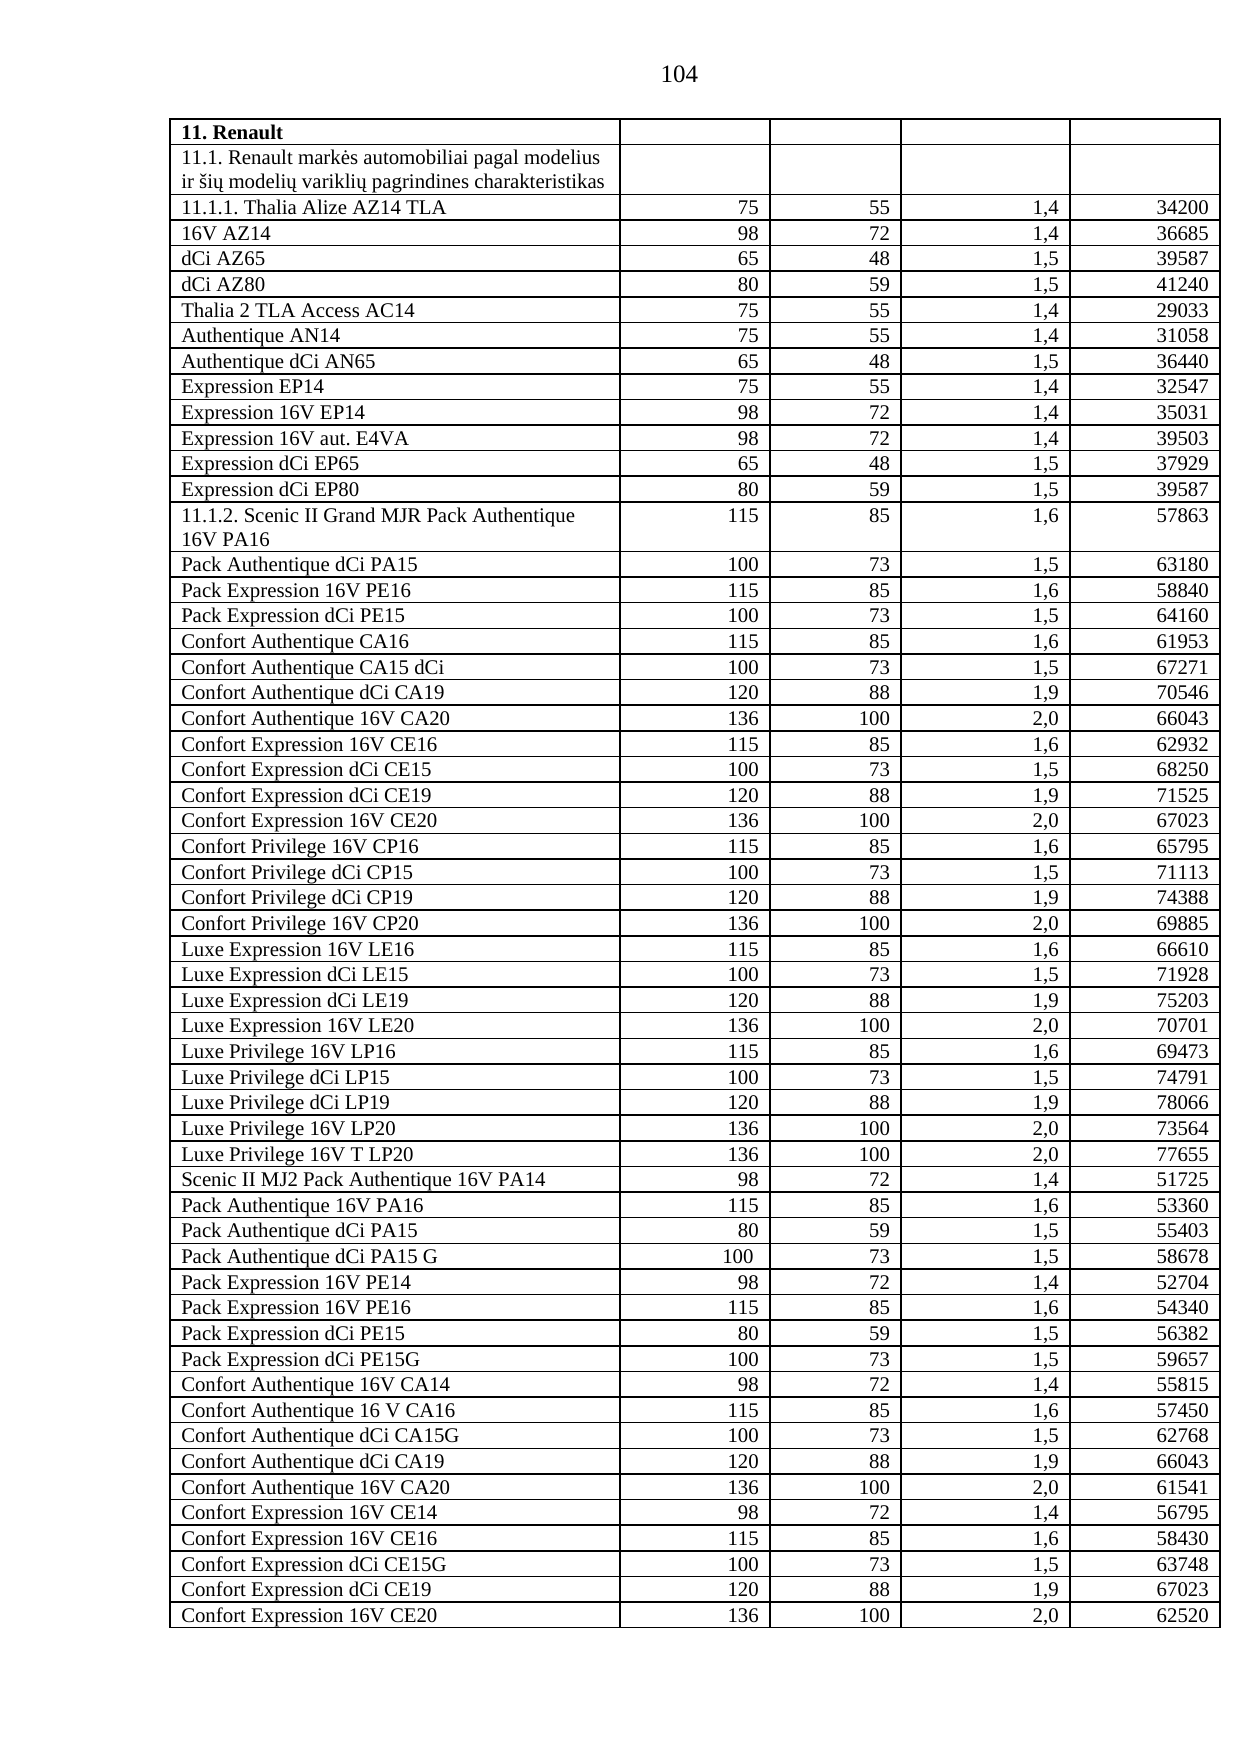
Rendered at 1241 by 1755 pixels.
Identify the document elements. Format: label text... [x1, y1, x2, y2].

table_cell 1,5 [902, 1218, 1069, 1242]
table_cell 11.1.1. Thalia Alize AZ14 TLA [171, 195, 619, 219]
table_cell 120 [621, 1090, 769, 1114]
table_cell 120 [621, 1577, 769, 1601]
table_cell 57450 [1071, 1398, 1219, 1422]
table_cell 1,9 [902, 1449, 1069, 1473]
table_cell 55815 [1071, 1372, 1219, 1396]
table_cell 100 [771, 1116, 900, 1140]
table_cell 1,5 [902, 272, 1069, 296]
table_cell Pack Expression dCi PE15 [171, 1321, 619, 1345]
table_cell 85 [771, 578, 900, 602]
table_cell 58430 [1071, 1526, 1219, 1550]
table_cell Luxe Privilege 16V LP16 [171, 1039, 619, 1063]
table_cell 73564 [1071, 1116, 1219, 1140]
table_cell Confort Privilege dCi CP15 [171, 860, 619, 884]
table_cell 100 [621, 1552, 769, 1576]
table_cell 115 [621, 578, 769, 602]
table_cell 1,6 [902, 1193, 1069, 1217]
table_cell Pack Expression 16V PE16 [171, 578, 619, 602]
table_cell 65 [621, 246, 769, 270]
table_cell 1,4 [902, 426, 1069, 450]
table_cell Confort Expression 16V CE20 [171, 808, 619, 832]
table_cell 72 [771, 1372, 900, 1396]
table_cell [902, 145, 1069, 193]
table_cell 136 [621, 911, 769, 935]
table_cell Confort Expression dCi CE19 [171, 1577, 619, 1601]
table_cell 1,9 [902, 680, 1069, 704]
table_cell 61541 [1071, 1475, 1219, 1499]
table_cell Authentique AN14 [171, 323, 619, 347]
table_cell 59 [771, 477, 900, 501]
table_cell 11.1.2. Scenic II Grand MJR Pack Authentique 16V PA16 [171, 503, 619, 551]
table_cell Luxe Expression 16V LE20 [171, 1013, 619, 1037]
table_cell 1,4 [902, 375, 1069, 398]
table_cell 1,5 [902, 451, 1069, 475]
table_cell 120 [621, 680, 769, 704]
table_cell 55 [771, 298, 900, 322]
table_cell Confort Privilege 16V CP16 [171, 834, 619, 858]
table_cell 115 [621, 1295, 769, 1319]
table_cell 2,0 [902, 1142, 1069, 1166]
table_cell 73 [771, 1423, 900, 1447]
table_cell 77655 [1071, 1142, 1219, 1166]
table_cell 63748 [1071, 1552, 1219, 1576]
table_cell 1,4 [902, 1270, 1069, 1294]
table_cell 73 [771, 552, 900, 576]
table_cell 88 [771, 1577, 900, 1601]
table_cell 36440 [1071, 349, 1219, 373]
table_cell 36685 [1071, 221, 1219, 245]
table_cell 100 [771, 1142, 900, 1166]
table_cell 1,9 [902, 988, 1069, 1012]
table_cell 98 [621, 1500, 769, 1524]
table_cell 1,4 [902, 1167, 1069, 1191]
table_cell [1071, 120, 1219, 144]
table_cell 61953 [1071, 629, 1219, 653]
table_cell 69885 [1071, 911, 1219, 935]
table_cell 1,4 [902, 195, 1069, 219]
table_cell 100 [771, 808, 900, 832]
table_cell Pack Authentique dCi PA15 [171, 1218, 619, 1242]
table_cell 67271 [1071, 655, 1219, 679]
table_cell 32547 [1071, 375, 1219, 398]
table_cell 98 [621, 400, 769, 424]
table_cell 136 [621, 1142, 769, 1166]
table_cell 73 [771, 655, 900, 679]
table_cell 31058 [1071, 323, 1219, 347]
table_cell 115 [621, 1039, 769, 1063]
table_cell 74388 [1071, 885, 1219, 909]
table_cell 1,5 [902, 962, 1069, 986]
table_cell 80 [621, 1218, 769, 1242]
table_cell 39587 [1071, 477, 1219, 501]
table_cell Pack Expression dCi PE15G [171, 1347, 619, 1371]
table_cell dCi AZ65 [171, 246, 619, 270]
table_cell 2,0 [902, 1013, 1069, 1037]
table_cell 100 [621, 603, 769, 627]
table_cell 2,0 [902, 1603, 1069, 1627]
table_cell 73 [771, 1347, 900, 1371]
table_cell 1,9 [902, 1577, 1069, 1601]
table_cell 136 [621, 706, 769, 730]
table_cell 100 [621, 757, 769, 781]
table_cell 11.1. Renault markės automobiliai pagal modelius ir šių modelių variklių pagrindines charakteristikas [171, 145, 619, 193]
table_cell 88 [771, 783, 900, 807]
table_cell 1,6 [902, 937, 1069, 961]
table_cell 59 [771, 1218, 900, 1242]
table_cell 59657 [1071, 1347, 1219, 1371]
table_cell Scenic II MJ2 Pack Authentique 16V PA14 [171, 1167, 619, 1191]
table_cell 63180 [1071, 552, 1219, 576]
table_cell 136 [621, 1603, 769, 1627]
table_cell 62768 [1071, 1423, 1219, 1447]
table_cell 52704 [1071, 1270, 1219, 1294]
table_cell 136 [621, 808, 769, 832]
table_cell 100 [621, 962, 769, 986]
table_cell 71113 [1071, 860, 1219, 884]
table_cell 1,6 [902, 1039, 1069, 1063]
table_cell 73 [771, 1065, 900, 1089]
table_cell 1,5 [902, 860, 1069, 884]
table_cell 65 [621, 349, 769, 373]
table_cell 35031 [1071, 400, 1219, 424]
table_cell 85 [771, 629, 900, 653]
table_cell 1,6 [902, 503, 1069, 551]
table_cell 73 [771, 1552, 900, 1576]
table_cell Pack Expression 16V PE14 [171, 1270, 619, 1294]
table_cell 120 [621, 1449, 769, 1473]
table_cell 54340 [1071, 1295, 1219, 1319]
table_cell Expression dCi EP65 [171, 451, 619, 475]
table_cell 2,0 [902, 1116, 1069, 1140]
table_cell 120 [621, 885, 769, 909]
table_cell 34200 [1071, 195, 1219, 219]
table_cell 88 [771, 1449, 900, 1473]
table_cell Confort Authentique dCi CA19 [171, 680, 619, 704]
table_cell 88 [771, 885, 900, 909]
table_cell 98 [621, 1270, 769, 1294]
table_cell 1,5 [902, 1244, 1069, 1268]
table_cell Expression EP14 [171, 375, 619, 398]
table_cell 78066 [1071, 1090, 1219, 1114]
table_cell 100 [771, 1013, 900, 1037]
table_cell Pack Expression 16V PE16 [171, 1295, 619, 1319]
table_cell 120 [621, 783, 769, 807]
table_cell 75 [621, 195, 769, 219]
table_cell 2,0 [902, 911, 1069, 935]
table_cell 98 [621, 1372, 769, 1396]
table_cell Confort Expression 16V CE14 [171, 1500, 619, 1524]
table_cell 1,4 [902, 323, 1069, 347]
table_cell Confort Expression dCi CE15G [171, 1552, 619, 1576]
table_cell 1,4 [902, 298, 1069, 322]
table_cell Confort Authentique 16V CA20 [171, 706, 619, 730]
table_cell 1,5 [902, 1065, 1069, 1089]
table_cell 100 [621, 1423, 769, 1447]
table_cell 98 [621, 1167, 769, 1191]
table_cell 37929 [1071, 451, 1219, 475]
table_cell Confort Authentique CA15 dCi [171, 655, 619, 679]
table_cell 136 [621, 1116, 769, 1140]
table_cell 51725 [1071, 1167, 1219, 1191]
table_cell 11. Renault [171, 120, 619, 144]
table_cell 100 [771, 1603, 900, 1627]
table_cell 115 [621, 1193, 769, 1217]
table_cell Confort Authentique dCi CA19 [171, 1449, 619, 1473]
table_cell 48 [771, 246, 900, 270]
table_cell Confort Authentique 16 V CA16 [171, 1398, 619, 1422]
table_cell 56795 [1071, 1500, 1219, 1524]
table_cell 1,5 [902, 349, 1069, 373]
table_cell 55403 [1071, 1218, 1219, 1242]
table_cell 68250 [1071, 757, 1219, 781]
table_cell 1,6 [902, 629, 1069, 653]
table_cell 100 [621, 1347, 769, 1371]
table_cell 75203 [1071, 988, 1219, 1012]
table_cell 73 [771, 1244, 900, 1268]
table_cell 29033 [1071, 298, 1219, 322]
table_cell 73 [771, 962, 900, 986]
table_cell Confort Authentique CA16 [171, 629, 619, 653]
table_cell 74791 [1071, 1065, 1219, 1089]
table_cell 2,0 [902, 706, 1069, 730]
table_cell 85 [771, 937, 900, 961]
table_cell 1,5 [902, 603, 1069, 627]
table_cell 85 [771, 1193, 900, 1217]
table_cell Pack Authentique dCi PA15 G [171, 1244, 619, 1268]
table_cell Luxe Privilege dCi LP15 [171, 1065, 619, 1089]
table_cell 2,0 [902, 1475, 1069, 1499]
table_cell 55 [771, 375, 900, 398]
table_cell Pack Authentique dCi PA15 [171, 552, 619, 576]
table_cell Thalia 2 TLA Access AC14 [171, 298, 619, 322]
table_cell 72 [771, 400, 900, 424]
table_cell 72 [771, 1500, 900, 1524]
table_cell Confort Authentique 16V CA14 [171, 1372, 619, 1396]
table_cell 1,5 [902, 552, 1069, 576]
table_cell 100 [621, 1244, 769, 1268]
table_cell [902, 120, 1069, 144]
table_cell 59 [771, 272, 900, 296]
table_cell 85 [771, 834, 900, 858]
table_cell 85 [771, 1039, 900, 1063]
table_cell 100 [621, 860, 769, 884]
table_cell Luxe Privilege dCi LP19 [171, 1090, 619, 1114]
table_cell 1,6 [902, 1295, 1069, 1319]
table_cell 1,5 [902, 655, 1069, 679]
table_cell 88 [771, 988, 900, 1012]
table_cell 2,0 [902, 808, 1069, 832]
table_cell 73 [771, 603, 900, 627]
table_cell 1,5 [902, 246, 1069, 270]
table_cell 1,9 [902, 885, 1069, 909]
table_cell 71928 [1071, 962, 1219, 986]
table_cell [621, 145, 769, 193]
table_cell 1,6 [902, 834, 1069, 858]
table_cell 80 [621, 272, 769, 296]
table_cell 85 [771, 732, 900, 756]
table_cell 1,4 [902, 1500, 1069, 1524]
table_cell 85 [771, 503, 900, 551]
table_cell Confort Privilege 16V CP20 [171, 911, 619, 935]
table_cell 64160 [1071, 603, 1219, 627]
table_cell 98 [621, 221, 769, 245]
table_cell [621, 120, 769, 144]
table_cell 69473 [1071, 1039, 1219, 1063]
table_cell 1,9 [902, 1090, 1069, 1114]
table_cell 1,5 [902, 757, 1069, 781]
table_cell Confort Authentique dCi CA15G [171, 1423, 619, 1447]
table_cell 57863 [1071, 503, 1219, 551]
table_cell 75 [621, 375, 769, 398]
table_cell 66043 [1071, 706, 1219, 730]
table_cell 55 [771, 323, 900, 347]
table_cell [771, 120, 900, 144]
table_cell 115 [621, 732, 769, 756]
table_cell 70546 [1071, 680, 1219, 704]
table_cell 80 [621, 477, 769, 501]
table_cell 115 [621, 503, 769, 551]
table_cell 1,6 [902, 578, 1069, 602]
table_cell 1,5 [902, 1347, 1069, 1371]
table_cell Confort Authentique 16V CA20 [171, 1475, 619, 1499]
table_cell 66610 [1071, 937, 1219, 961]
table_cell Expression 16V aut. E4VA [171, 426, 619, 450]
table_cell 120 [621, 988, 769, 1012]
table_cell 72 [771, 426, 900, 450]
table_cell 72 [771, 221, 900, 245]
table_cell Luxe Expression dCi LE15 [171, 962, 619, 986]
table_cell Confort Expression 16V CE16 [171, 1526, 619, 1550]
table_cell 100 [771, 911, 900, 935]
table_cell 39503 [1071, 426, 1219, 450]
table_cell 73 [771, 757, 900, 781]
table_cell Confort Expression dCi CE19 [171, 783, 619, 807]
table_cell 115 [621, 1398, 769, 1422]
table_cell 62932 [1071, 732, 1219, 756]
table_cell 75 [621, 323, 769, 347]
table_cell Luxe Privilege 16V T LP20 [171, 1142, 619, 1166]
table_cell 72 [771, 1167, 900, 1191]
table_cell 55 [771, 195, 900, 219]
table_cell Expression 16V EP14 [171, 400, 619, 424]
table_cell 88 [771, 680, 900, 704]
table_cell 1,9 [902, 783, 1069, 807]
table_cell 98 [621, 426, 769, 450]
table_cell Authentique dCi AN65 [171, 349, 619, 373]
table_cell Confort Expression 16V CE16 [171, 732, 619, 756]
table_cell 75 [621, 298, 769, 322]
table_cell 71525 [1071, 783, 1219, 807]
table_cell 66043 [1071, 1449, 1219, 1473]
table_cell 115 [621, 1526, 769, 1550]
table_cell 39587 [1071, 246, 1219, 270]
table_cell [771, 145, 900, 193]
table_cell 115 [621, 629, 769, 653]
table_cell 65 [621, 451, 769, 475]
table_cell Confort Privilege dCi CP19 [171, 885, 619, 909]
table_cell 100 [621, 1065, 769, 1089]
table_cell 1,4 [902, 1372, 1069, 1396]
table_cell Luxe Expression 16V LE16 [171, 937, 619, 961]
table_cell Pack Authentique 16V PA16 [171, 1193, 619, 1217]
table_cell 1,5 [902, 1552, 1069, 1576]
table_cell 70701 [1071, 1013, 1219, 1037]
table_cell 67023 [1071, 1577, 1219, 1601]
table_cell 1,6 [902, 732, 1069, 756]
table_cell Pack Expression dCi PE15 [171, 603, 619, 627]
table_cell 1,4 [902, 400, 1069, 424]
table_cell 62520 [1071, 1603, 1219, 1627]
table_cell 115 [621, 937, 769, 961]
table_cell 58840 [1071, 578, 1219, 602]
table_cell dCi AZ80 [171, 272, 619, 296]
table_cell 53360 [1071, 1193, 1219, 1217]
table_cell 100 [771, 1475, 900, 1499]
table_cell 1,6 [902, 1398, 1069, 1422]
table_cell 88 [771, 1090, 900, 1114]
table_cell 1,5 [902, 1423, 1069, 1447]
table_cell 85 [771, 1295, 900, 1319]
table_cell 115 [621, 834, 769, 858]
table_cell 16V AZ14 [171, 221, 619, 245]
table_cell 58678 [1071, 1244, 1219, 1268]
table_cell 85 [771, 1526, 900, 1550]
table_cell Luxe Expression dCi LE19 [171, 988, 619, 1012]
table_cell Confort Expression dCi CE15 [171, 757, 619, 781]
table_cell 136 [621, 1475, 769, 1499]
table_cell 136 [621, 1013, 769, 1037]
table_cell 1,4 [902, 221, 1069, 245]
table_cell 100 [621, 655, 769, 679]
table_cell 1,5 [902, 477, 1069, 501]
table_cell 73 [771, 860, 900, 884]
table_cell 80 [621, 1321, 769, 1345]
table_cell 85 [771, 1398, 900, 1422]
table_cell 1,6 [902, 1526, 1069, 1550]
table_cell 48 [771, 349, 900, 373]
table_cell 100 [771, 706, 900, 730]
table_cell Confort Expression 16V CE20 [171, 1603, 619, 1627]
table_cell 1,5 [902, 1321, 1069, 1345]
table_cell [1071, 145, 1219, 193]
table_cell 100 [621, 552, 769, 576]
table_cell 41240 [1071, 272, 1219, 296]
table_cell 67023 [1071, 808, 1219, 832]
table_cell 56382 [1071, 1321, 1219, 1345]
table_cell Expression dCi EP80 [171, 477, 619, 501]
table_cell 65795 [1071, 834, 1219, 858]
table_cell Luxe Privilege 16V LP20 [171, 1116, 619, 1140]
table_cell 72 [771, 1270, 900, 1294]
table_cell 59 [771, 1321, 900, 1345]
table_cell 48 [771, 451, 900, 475]
